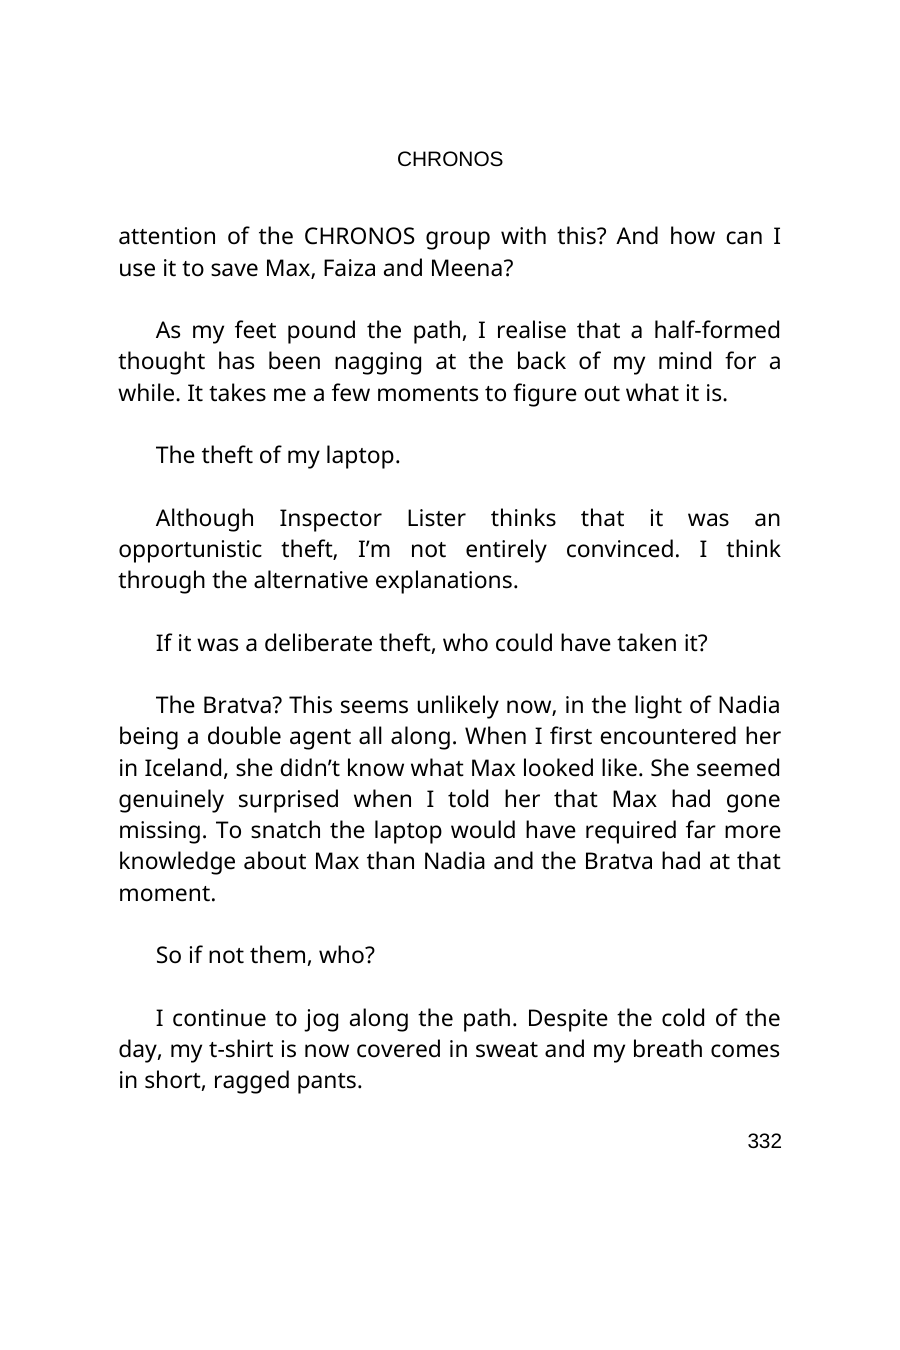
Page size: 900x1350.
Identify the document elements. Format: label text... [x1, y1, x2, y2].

text The theft of my laptop. [118, 439, 782, 470]
text As my feet pound the path, I realise that a half-formed thought has been nagging at the back of my mind for a while. It takes me a few moments to figure out what it is. [118, 314, 782, 408]
text Although Inspector Lister thinks that it was an opportunistic theft, I’m not entirely convinced. I think through the alternative explanations. [118, 501, 782, 595]
text If it was a deliberate theft, who could have taken it? [118, 626, 782, 658]
text I continue to jog along the path. Despite the cold of the day, my t-shirt is now covered in sweat and my breath comes in short, ragged pants. [118, 1001, 782, 1095]
text So if not them, who? [118, 939, 782, 970]
text The Bratva? This seems unlikely now, in the light of Nadia being a double agent all along. When I first encountered her in Iceland, she didn’t know what Max looked like. She seemed genuinely surprised when I told her that Max had gone missing. To snatch the laptop would have required far more knowledge about Max than Nadia and the Bratva had at that moment. [118, 689, 782, 908]
text attention of the CHRONOS group with this? And how can I use it to save Max, Faiza and Meena? [118, 220, 782, 283]
